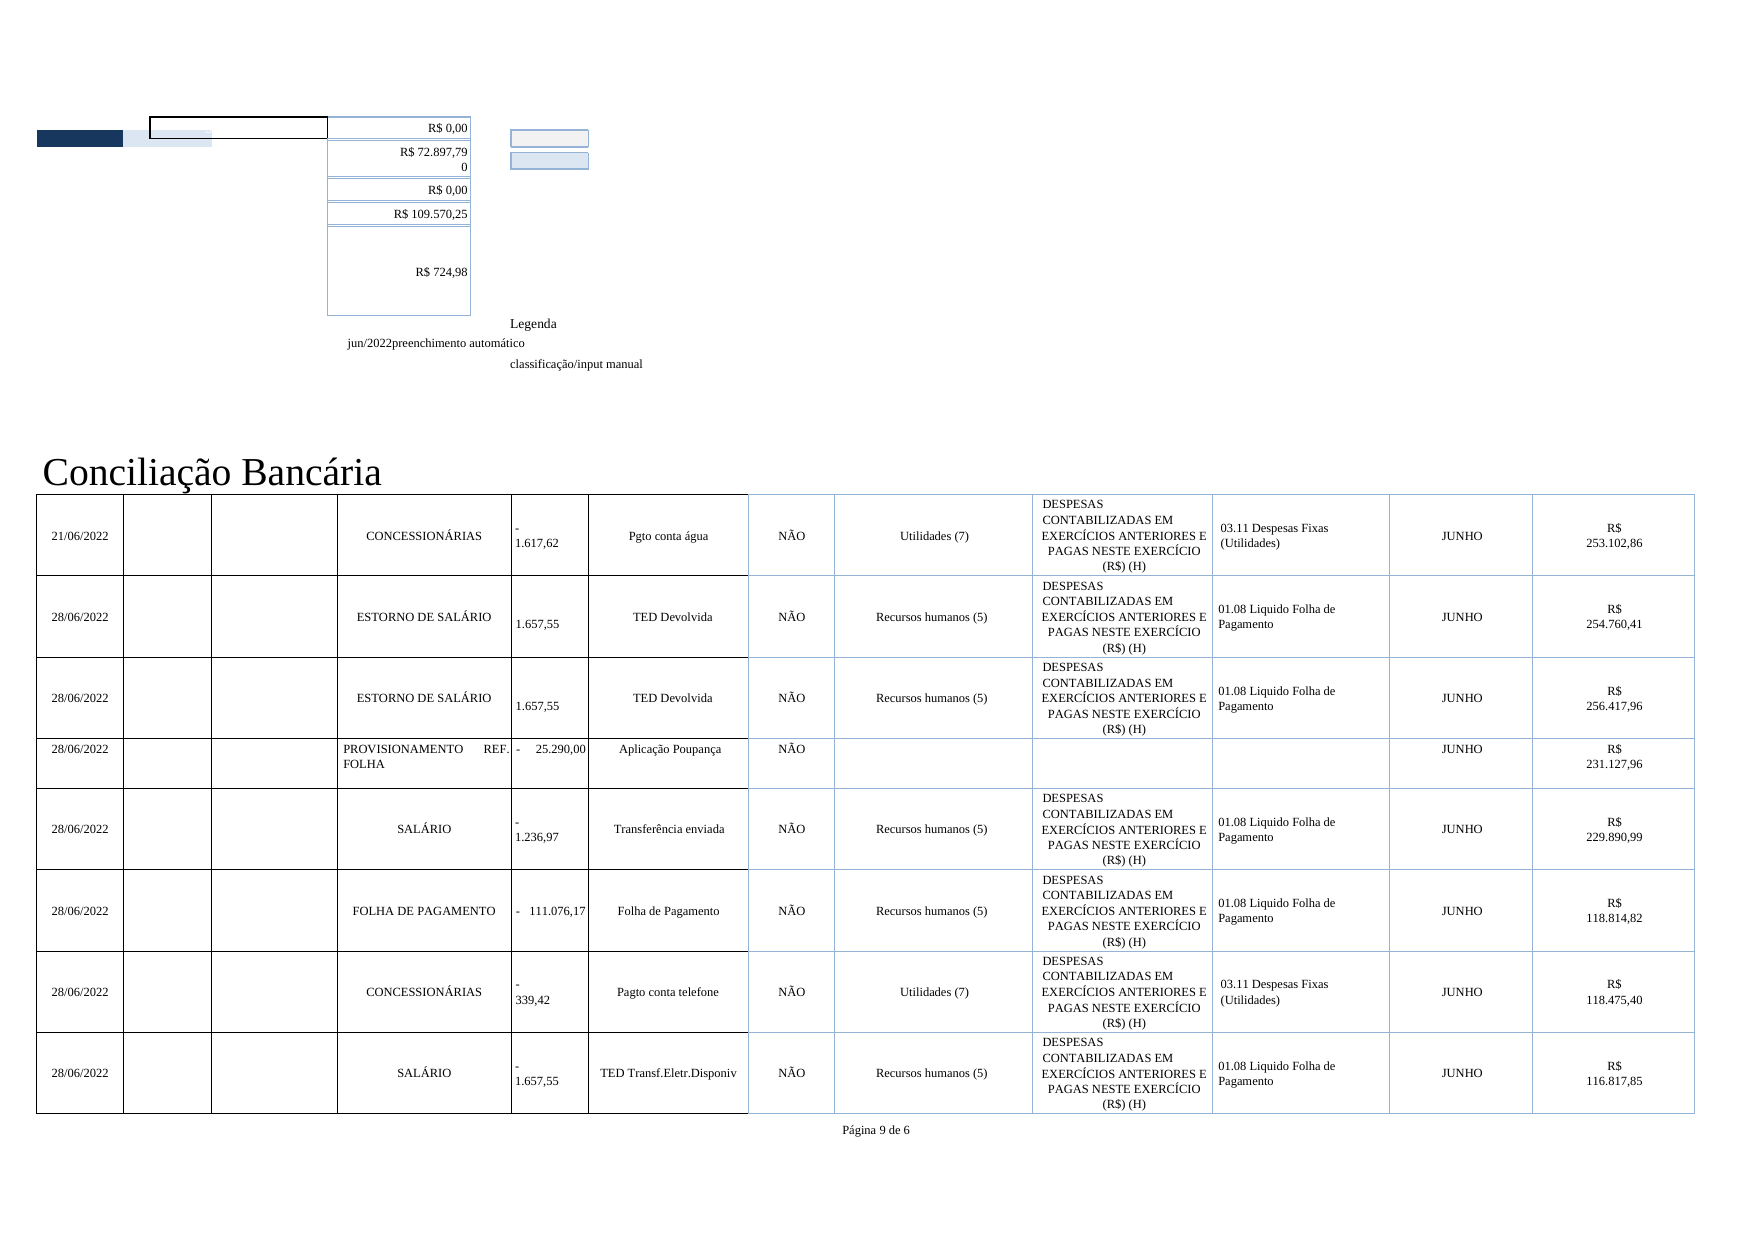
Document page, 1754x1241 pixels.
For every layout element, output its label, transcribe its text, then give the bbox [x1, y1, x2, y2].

table_cell 1.657,55 [512, 576, 588, 657]
table_cell 01.08 Liquido Folha de Pagamento [1213, 658, 1389, 738]
table_cell R$ 254.760,41 [1533, 576, 1694, 657]
table_cell R$ 116.817,85 [1533, 1033, 1694, 1113]
table_cell - 25.290,00 [512, 739, 588, 788]
table_cell 28/06/2022 [37, 789, 123, 869]
table_cell R$ 118.814,82 [1533, 870, 1694, 951]
table_cell R$ 118.475,40 [1533, 952, 1694, 1032]
table_cell [124, 952, 211, 1032]
table_cell DESPESAS CONTABILIZADAS EM EXERCÍCIOS ANTERIORES E PAGAS NESTE EXERCÍCIO (R$) (H) [1033, 952, 1212, 1032]
table_cell 1.657,55 [512, 658, 588, 738]
table_cell DESPESAS CONTABILIZADAS EM EXERCÍCIOS ANTERIORES E PAGAS NESTE EXERCÍCIO (R$) (H) [1033, 789, 1212, 869]
table_cell NÃO [749, 952, 834, 1032]
table_cell [212, 952, 337, 1032]
table_cell JUNHO [1390, 658, 1532, 738]
table_cell [212, 739, 337, 788]
table_cell - 1.236,97 [512, 789, 588, 869]
table_cell - 1.657,55 [512, 1033, 588, 1113]
table_cell - 339,42 [512, 952, 588, 1032]
table_cell [212, 576, 337, 657]
table_cell 03.11 Despesas Fixas (Utilidades) [1213, 952, 1389, 1032]
table_cell NÃO [749, 1033, 834, 1113]
table_cell TED Devolvida [589, 576, 748, 657]
table_cell JUNHO [1390, 870, 1532, 951]
table_cell [212, 870, 337, 951]
table_cell DESPESAS CONTABILIZADAS EM EXERCÍCIOS ANTERIORES E PAGAS NESTE EXERCÍCIO (R$) (H) [1033, 576, 1212, 657]
table_cell JUNHO [1390, 1033, 1532, 1113]
table_cell [212, 658, 337, 738]
table_cell R$ 256.417,96 [1533, 658, 1694, 738]
table_cell NÃO [749, 495, 834, 575]
table_cell - 1.617,62 [512, 495, 588, 575]
table_cell [1213, 739, 1389, 788]
table_cell 28/06/2022 [37, 576, 123, 657]
table_cell DESPESAS CONTABILIZADAS EM EXERCÍCIOS ANTERIORES E PAGAS NESTE EXERCÍCIO (R$) (H) [1033, 1033, 1212, 1113]
table_cell Pagto conta telefone [589, 952, 748, 1032]
table_cell DESPESAS CONTABILIZADAS EM EXERCÍCIOS ANTERIORES E PAGAS NESTE EXERCÍCIO (R$) (H) [1033, 870, 1212, 951]
table_cell TED Transf.Eletr.Disponiv [589, 1033, 748, 1113]
table_cell TED Devolvida [589, 658, 748, 738]
table_cell [1033, 739, 1212, 788]
table_cell [124, 576, 211, 657]
table_cell SALÁRIO [338, 789, 511, 869]
table_cell [212, 789, 337, 869]
table_cell Recursos humanos (5) [835, 576, 1032, 657]
table_cell NÃO [749, 870, 834, 951]
table_cell 01.08 Liquido Folha de Pagamento [1213, 870, 1389, 951]
table_cell FOLHA DE PAGAMENTO [338, 870, 511, 951]
table_cell 01.08 Liquido Folha de Pagamento [1213, 789, 1389, 869]
table_cell CONCESSIONÁRIAS [338, 495, 511, 575]
table_cell [124, 495, 211, 575]
table_cell [124, 658, 211, 738]
table_cell ESTORNO DE SALÁRIO [338, 658, 511, 738]
table_cell PROVISIONAMENTO REF. FOLHA [338, 739, 511, 788]
table_cell Recursos humanos (5) [835, 870, 1032, 951]
table_cell [212, 495, 337, 575]
table_cell R$ 253.102,86 [1533, 495, 1694, 575]
table_cell 01.08 Liquido Folha de Pagamento [1213, 576, 1389, 657]
table_cell ESTORNO DE SALÁRIO [338, 576, 511, 657]
table_cell JUNHO [1390, 952, 1532, 1032]
table_cell 03.11 Despesas Fixas (Utilidades) [1213, 495, 1389, 575]
table_cell 28/06/2022 [37, 952, 123, 1032]
table_cell NÃO [749, 576, 834, 657]
table_cell NÃO [749, 658, 834, 738]
table_cell - 111.076,17 [512, 870, 588, 951]
table_cell Transferência enviada [589, 789, 748, 869]
table_cell 21/06/2022 [37, 495, 123, 575]
table_cell CONCESSIONÁRIAS [338, 952, 511, 1032]
table_cell DESPESAS CONTABILIZADAS EM EXERCÍCIOS ANTERIORES E PAGAS NESTE EXERCÍCIO (R$) (H) [1033, 658, 1212, 738]
table_cell [212, 1033, 337, 1113]
table_cell 28/06/2022 [37, 870, 123, 951]
table_cell [124, 1033, 211, 1113]
table_cell JUNHO [1390, 495, 1532, 575]
table_cell R$ 229.890,99 [1533, 789, 1694, 869]
table_cell [124, 870, 211, 951]
table_cell Aplicação Poupança [589, 739, 748, 788]
table_cell NÃO [749, 739, 834, 788]
table_cell Recursos humanos (5) [835, 789, 1032, 869]
table_cell 28/06/2022 [37, 1033, 123, 1113]
table_cell R$ 231.127,96 [1533, 739, 1694, 788]
table_cell JUNHO [1390, 576, 1532, 657]
table_cell Pgto conta água [589, 495, 748, 575]
table_cell NÃO [749, 789, 834, 869]
table_cell Recursos humanos (5) [835, 658, 1032, 738]
table_cell Recursos humanos (5) [835, 1033, 1032, 1113]
table_cell Utilidades (7) [835, 952, 1032, 1032]
table_cell SALÁRIO [338, 1033, 511, 1113]
table_cell JUNHO [1390, 739, 1532, 788]
table_cell DESPESAS CONTABILIZADAS EM EXERCÍCIOS ANTERIORES E PAGAS NESTE EXERCÍCIO (R$) (H) [1033, 495, 1212, 575]
table_cell [124, 789, 211, 869]
table_cell 28/06/2022 [37, 658, 123, 738]
table_cell JUNHO [1390, 789, 1532, 869]
table_cell 28/06/2022 [37, 739, 123, 788]
table_cell Folha de Pagamento [589, 870, 748, 951]
table_cell [124, 739, 211, 788]
table_cell Utilidades (7) [835, 495, 1032, 575]
table_cell 01.08 Liquido Folha de Pagamento [1213, 1033, 1389, 1113]
table_cell [835, 739, 1032, 788]
